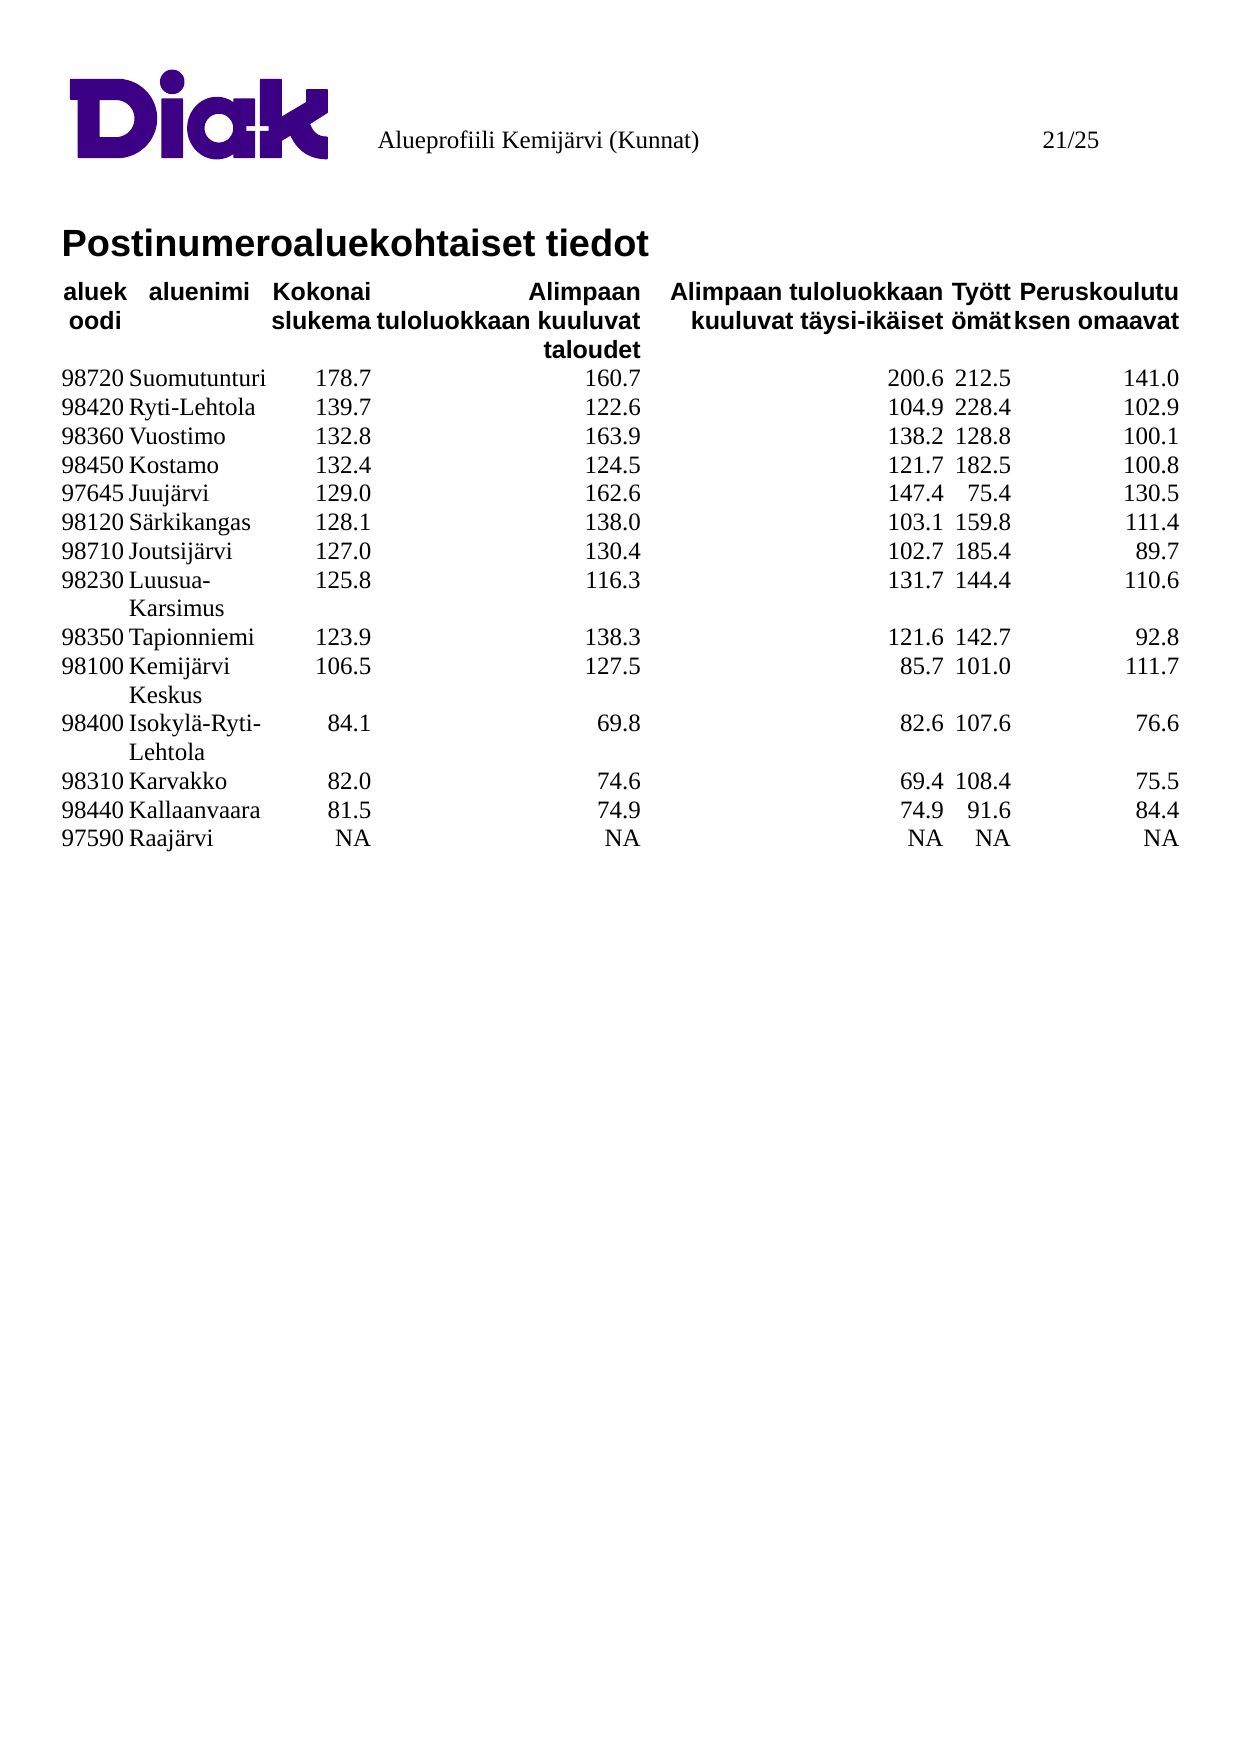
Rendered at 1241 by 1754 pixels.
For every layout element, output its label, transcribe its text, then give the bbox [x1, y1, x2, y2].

table_cell 147.4 [640, 479, 943, 507]
table_cell 101.0 [943, 651, 1011, 708]
table_cell 69.8 [371, 709, 640, 766]
table_cell Isokylä-Ryti-Lehtola [129, 709, 270, 766]
table_cell 98350 [61, 622, 129, 651]
table_cell 121.7 [640, 450, 943, 478]
table_cell Tapionniemi [129, 622, 270, 651]
table_cell 108.4 [943, 766, 1011, 795]
table_cell 98100 [61, 651, 129, 708]
table_cell 144.4 [943, 565, 1011, 622]
table_cell 82.6 [640, 709, 943, 766]
table_cell 162.6 [371, 479, 640, 507]
table_cell 75.5 [1011, 766, 1179, 795]
table_cell NA [270, 824, 371, 852]
table_cell 182.5 [943, 450, 1011, 478]
table_cell 84.4 [1011, 795, 1179, 823]
table_cell NA [640, 824, 943, 852]
table_cell 98120 [61, 507, 129, 536]
table_cell Karvakko [129, 766, 270, 795]
table_header aluenimi [129, 277, 270, 363]
table_cell 98360 [61, 421, 129, 450]
table_cell 97645 [61, 479, 129, 507]
table_cell 132.8 [270, 421, 371, 450]
table_cell 116.3 [371, 565, 640, 622]
table_cell 98420 [61, 392, 129, 421]
table_cell 84.1 [270, 709, 371, 766]
table_cell 138.0 [371, 507, 640, 536]
table_cell Luusua-Karsimus [129, 565, 270, 622]
table_cell 74.6 [371, 766, 640, 795]
table_cell 110.6 [1011, 565, 1179, 622]
table_cell NA [943, 824, 1011, 852]
table_cell 74.9 [640, 795, 943, 823]
table_cell 185.4 [943, 536, 1011, 565]
table_cell 228.4 [943, 392, 1011, 421]
table_cell 74.9 [371, 795, 640, 823]
table_cell 81.5 [270, 795, 371, 823]
table_header aluekoodi [61, 277, 129, 363]
table_cell 125.8 [270, 565, 371, 622]
table_cell Kemijärvi Keskus [129, 651, 270, 708]
table_cell 106.5 [270, 651, 371, 708]
table_cell 102.7 [640, 536, 943, 565]
table_cell Kostamo [129, 450, 270, 478]
table_cell 92.8 [1011, 622, 1179, 651]
table_cell 122.6 [371, 392, 640, 421]
table_cell 98230 [61, 565, 129, 622]
subtitle Postinumeroaluekohtaiset tiedot [61, 221, 1179, 265]
table_cell 159.8 [943, 507, 1011, 536]
table_cell 98310 [61, 766, 129, 795]
table_cell Joutsijärvi [129, 536, 270, 565]
table_cell 98440 [61, 795, 129, 823]
table_cell 100.8 [1011, 450, 1179, 478]
table_cell 127.5 [371, 651, 640, 708]
table_cell NA [1011, 824, 1179, 852]
table_cell 141.0 [1011, 364, 1179, 392]
table_cell 128.1 [270, 507, 371, 536]
table_cell 124.5 [371, 450, 640, 478]
table_cell 139.7 [270, 392, 371, 421]
table_cell 97590 [61, 824, 129, 852]
table_header Alimpaan tuloluokkaan kuuluvat taloudet [371, 277, 640, 363]
table_cell 163.9 [371, 421, 640, 450]
table_cell 130.5 [1011, 479, 1179, 507]
table_cell 85.7 [640, 651, 943, 708]
table_cell 107.6 [943, 709, 1011, 766]
table_cell 75.4 [943, 479, 1011, 507]
table_cell Vuostimo [129, 421, 270, 450]
table_cell 142.7 [943, 622, 1011, 651]
table_cell 82.0 [270, 766, 371, 795]
table_cell 160.7 [371, 364, 640, 392]
table_cell 200.6 [640, 364, 943, 392]
table_cell 111.7 [1011, 651, 1179, 708]
table_cell Raajärvi [129, 824, 270, 852]
table_cell Särkikangas [129, 507, 270, 536]
table_cell Kallaanvaara [129, 795, 270, 823]
table_cell 89.7 [1011, 536, 1179, 565]
table_cell 138.3 [371, 622, 640, 651]
table_cell 121.6 [640, 622, 943, 651]
table_cell Suomutunturi [129, 364, 270, 392]
table_cell 98450 [61, 450, 129, 478]
table_cell NA [371, 824, 640, 852]
table_cell 69.4 [640, 766, 943, 795]
table_cell 129.0 [270, 479, 371, 507]
table_cell 102.9 [1011, 392, 1179, 421]
table_cell 123.9 [270, 622, 371, 651]
table_cell 103.1 [640, 507, 943, 536]
table_cell 100.1 [1011, 421, 1179, 450]
table_header Alimpaan tuloluokkaan kuuluvat täysi-ikäiset [640, 277, 943, 363]
table_cell Ryti-Lehtola [129, 392, 270, 421]
table_cell 91.6 [943, 795, 1011, 823]
table_header Työttömät [943, 277, 1011, 363]
table_header Peruskoulutuksen omaavat [1011, 277, 1179, 363]
table_cell 111.4 [1011, 507, 1179, 536]
table_cell 131.7 [640, 565, 943, 622]
table_cell Juujärvi [129, 479, 270, 507]
table_cell 138.2 [640, 421, 943, 450]
table_cell 178.7 [270, 364, 371, 392]
table_cell 98710 [61, 536, 129, 565]
table_cell 212.5 [943, 364, 1011, 392]
table_cell 98720 [61, 364, 129, 392]
table_cell 130.4 [371, 536, 640, 565]
table_cell 128.8 [943, 421, 1011, 450]
table_cell 76.6 [1011, 709, 1179, 766]
table_cell 98400 [61, 709, 129, 766]
table_header Kokonaislukema [270, 277, 371, 363]
table_cell 132.4 [270, 450, 371, 478]
table_cell 104.9 [640, 392, 943, 421]
table_cell 127.0 [270, 536, 371, 565]
